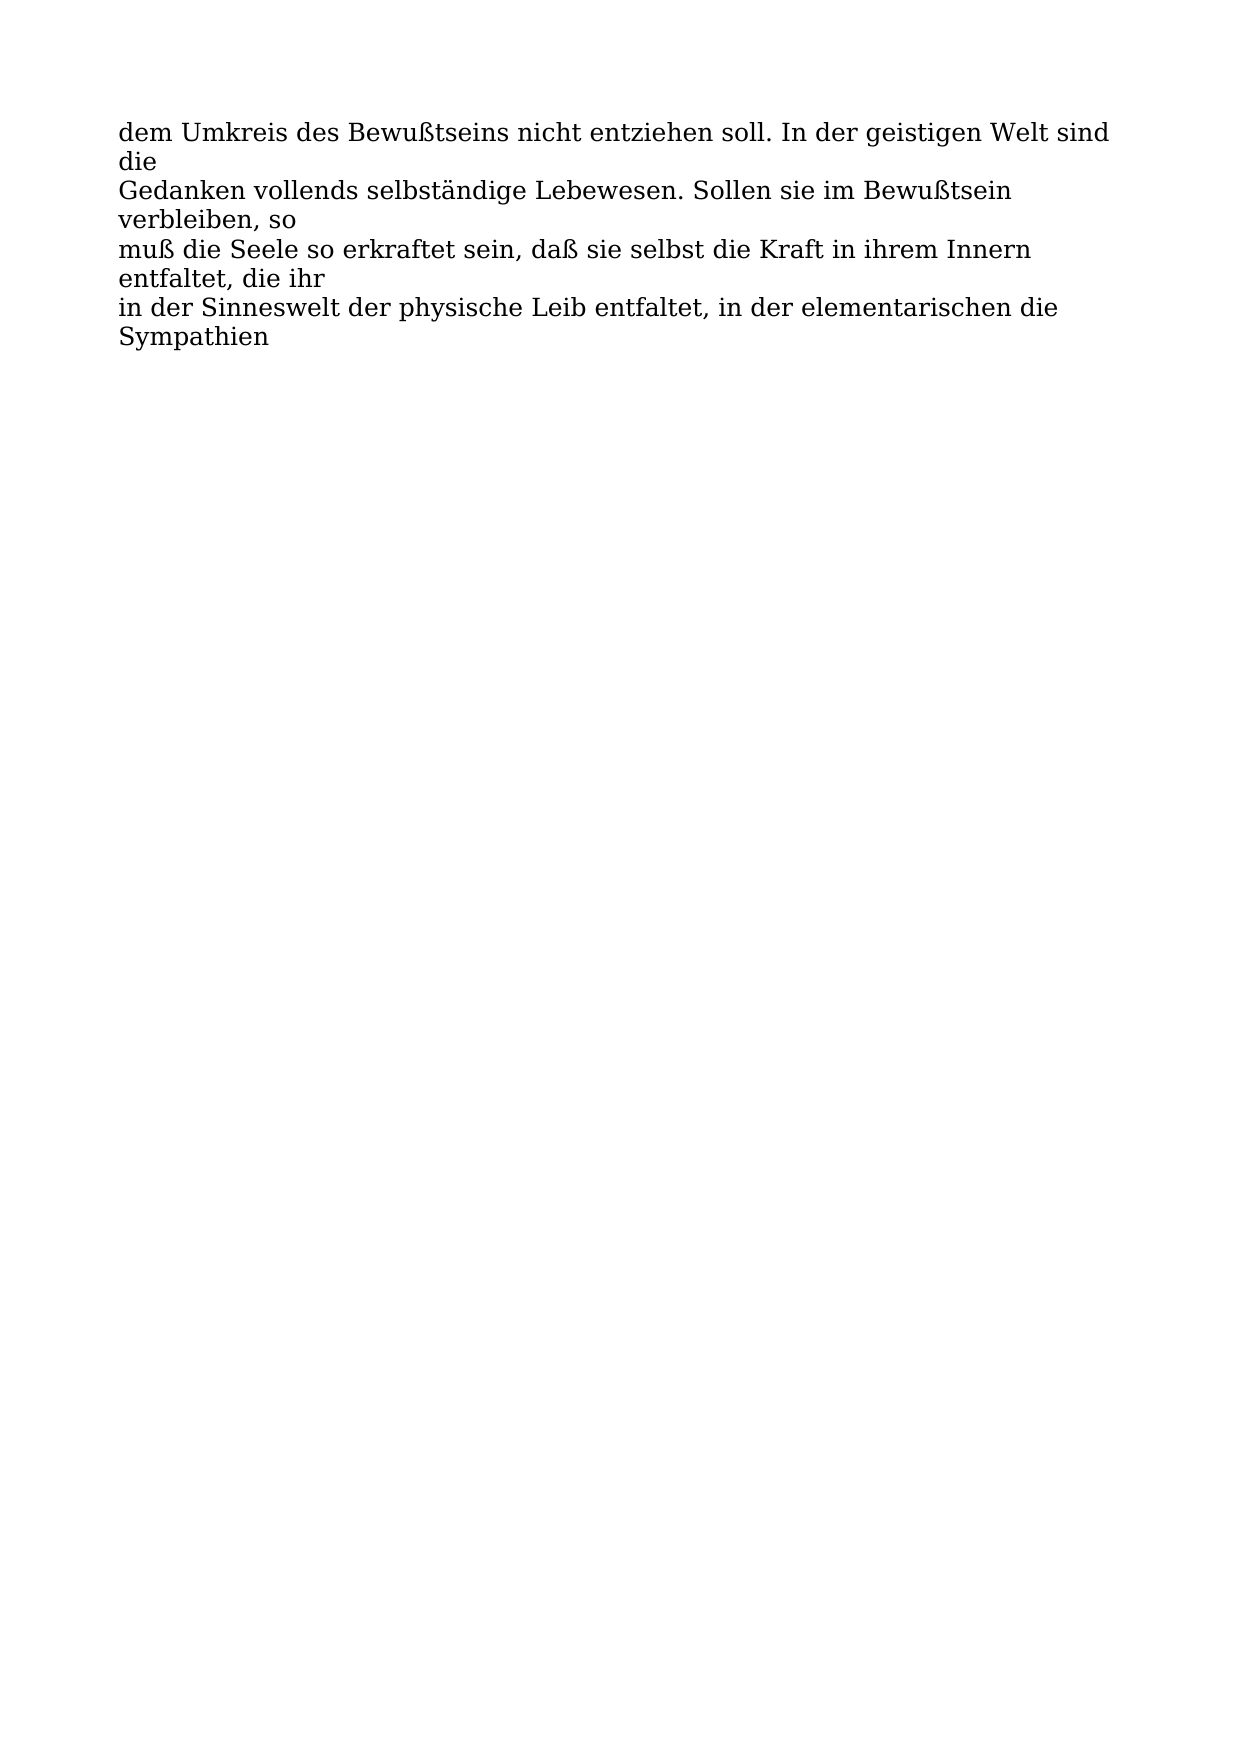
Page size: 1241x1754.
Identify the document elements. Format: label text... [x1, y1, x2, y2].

text in der Sinneswelt der physische Leib entfaltet, in der elementarischen die Sympathien [118, 293, 1122, 351]
text Gedanken vollends selbständige Lebewesen. Sollen sie im Bewußtsein verbleiben, so [118, 176, 1122, 235]
text muß die Seele so erkraftet sein, daß sie selbst die Kraft in ihrem Innern entfaltet, die ihr [118, 235, 1122, 293]
text dem Umkreis des Bewußtseins nicht entziehen soll. In der geistigen Welt sind die [118, 118, 1122, 176]
